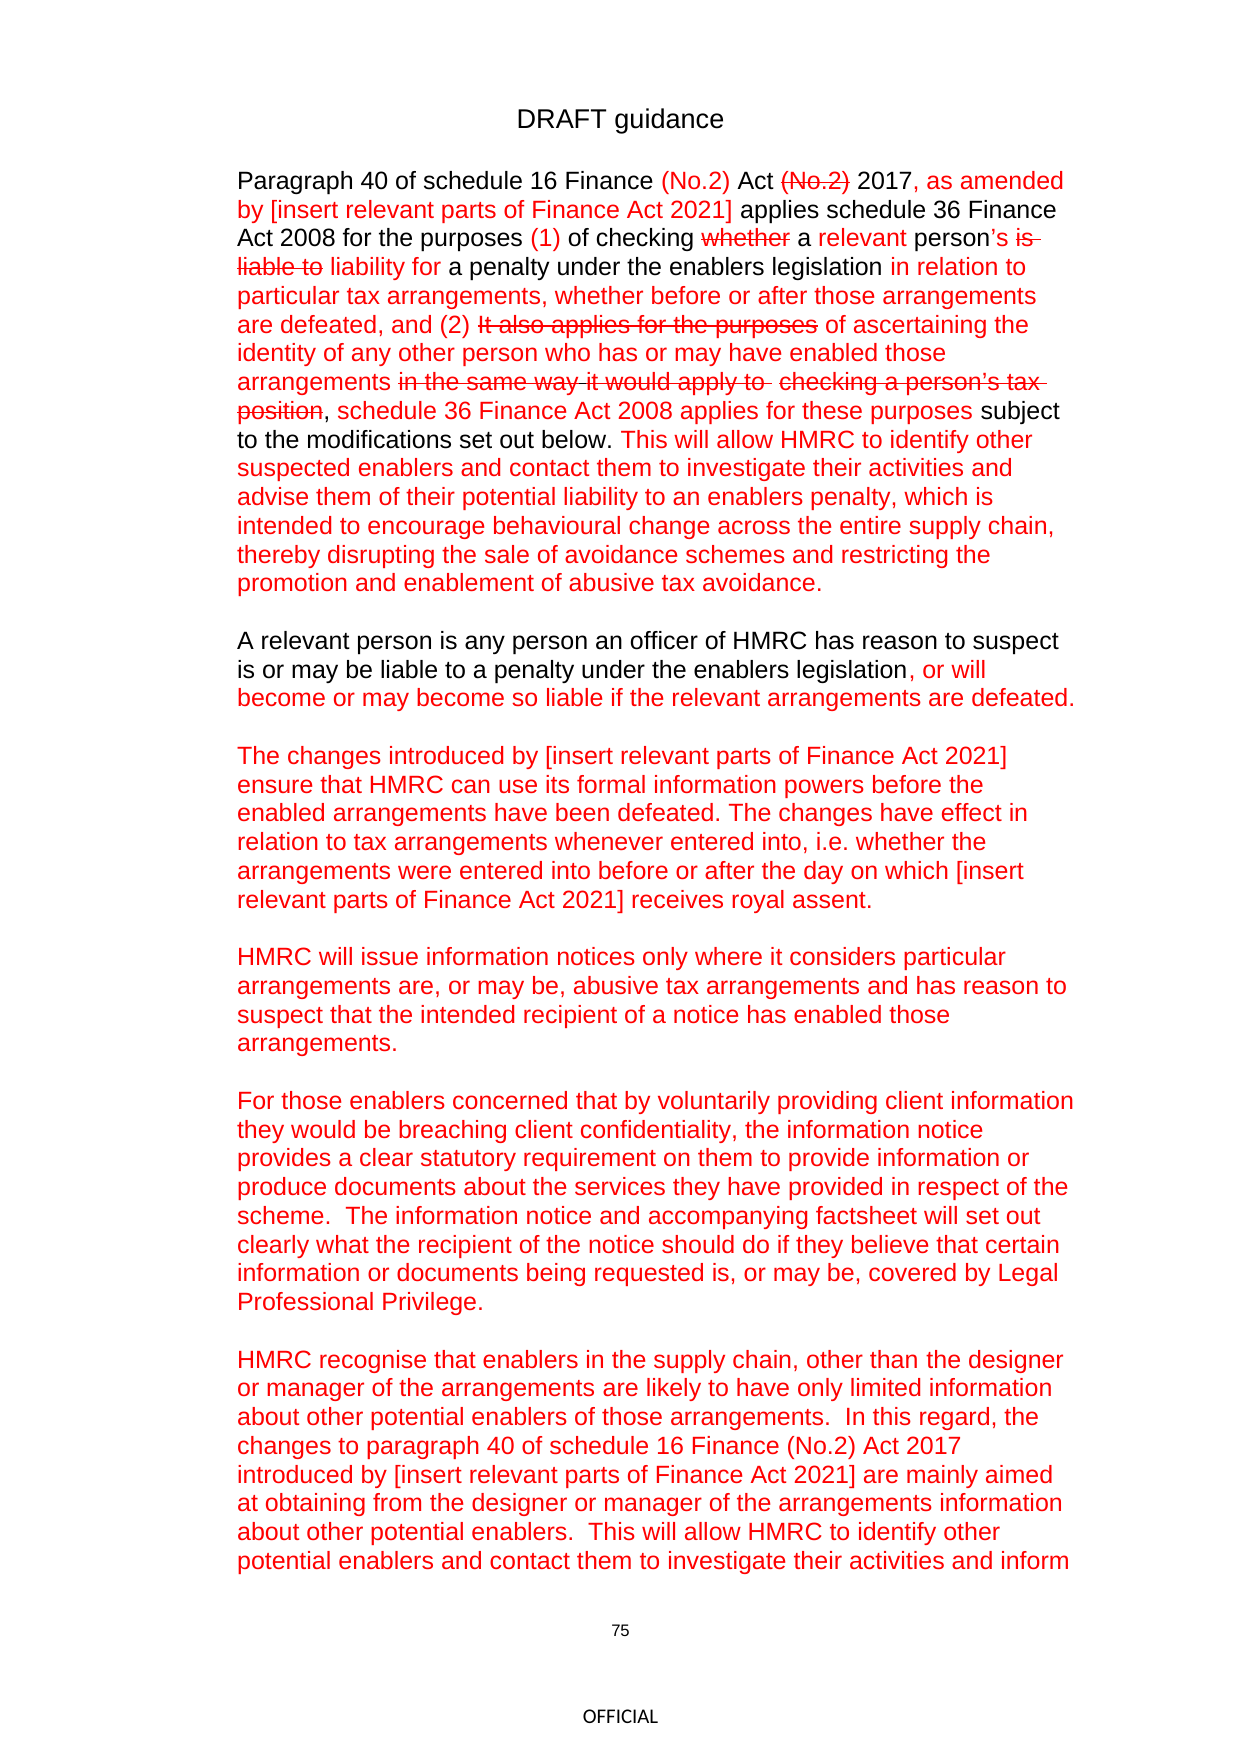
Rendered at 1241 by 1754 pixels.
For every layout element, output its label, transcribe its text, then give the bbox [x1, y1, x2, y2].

text HMRC recognise that enablers in the supply chain, other than the designer or manager of the arrangements are likely to have only limited information about other potential enablers of those arrangements. In this regard, the changes to paragraph 40 of schedule 16 Finance (No.2) Act 2017 introduced by [insert relevant parts of Finance Act 2021] are mainly aimed at obtaining from the designer or manager of the arrangements information about other potential enablers. This will allow HMRC to identify other potential enablers and contact them to investigate their activities and inform [237, 1344, 1079, 1574]
text The changes introduced by [insert relevant parts of Finance Act 2021] ensure that HMRC can use its formal information powers before the enabled arrangements have been defeated. The changes have effect in relation to tax arrangements whenever entered into, i.e. whether the arrangements were entered into before or after the day on which [insert relevant parts of Finance Act 2021] receives royal assent. [237, 741, 1079, 913]
text A relevant person is any person an officer of HMRC has reason to suspect is or may be liable to a penalty under the enablers legislation, or will become or may become so liable if the relevant arrangements are defeated. [237, 626, 1079, 712]
text HMRC will issue information notices only where it considers particular arrangements are, or may be, abusive tax arrangements and has reason to suspect that the intended recipient of a notice has enabled those arrangements. [237, 942, 1079, 1057]
text For those enablers concerned that by voluntarily providing client information they would be breaching client confidentiality, the information notice provides a clear statutory requirement on them to provide information or produce documents about the services they have provided in respect of the scheme. The information notice and accompanying factsheet will set out clearly what the recipient of the notice should do if they believe that certain information or documents being requested is, or may be, covered by Legal Professional Privilege. [237, 1086, 1079, 1316]
text Paragraph 40 of schedule 16 Finance (No.2) Act (No.2) 2017, as amended by [insert relevant parts of Finance Act 2021] applies schedule 36 Finance Act 2008 for the purposes (1) of checking whether a relevant person’s is liable to liability for a penalty under the enablers legislation in relation to particular tax arrangements, whether before or after those arrangements are defeated, and (2) It also applies for the purposes of ascertaining the identity of any other person who has or may have enabled those arrangements in the same way it would apply to checking a person’s tax position, schedule 36 Finance Act 2008 applies for these purposes subject to the modifications set out below. This will allow HMRC to identify other suspected enablers and contact them to investigate their activities and advise them of their potential liability to an enablers penalty, which is intended to encourage behavioural change across the entire supply chain, thereby disrupting the sale of avoidance schemes and restricting the promotion and enablement of abusive tax avoidance. [237, 166, 1079, 597]
